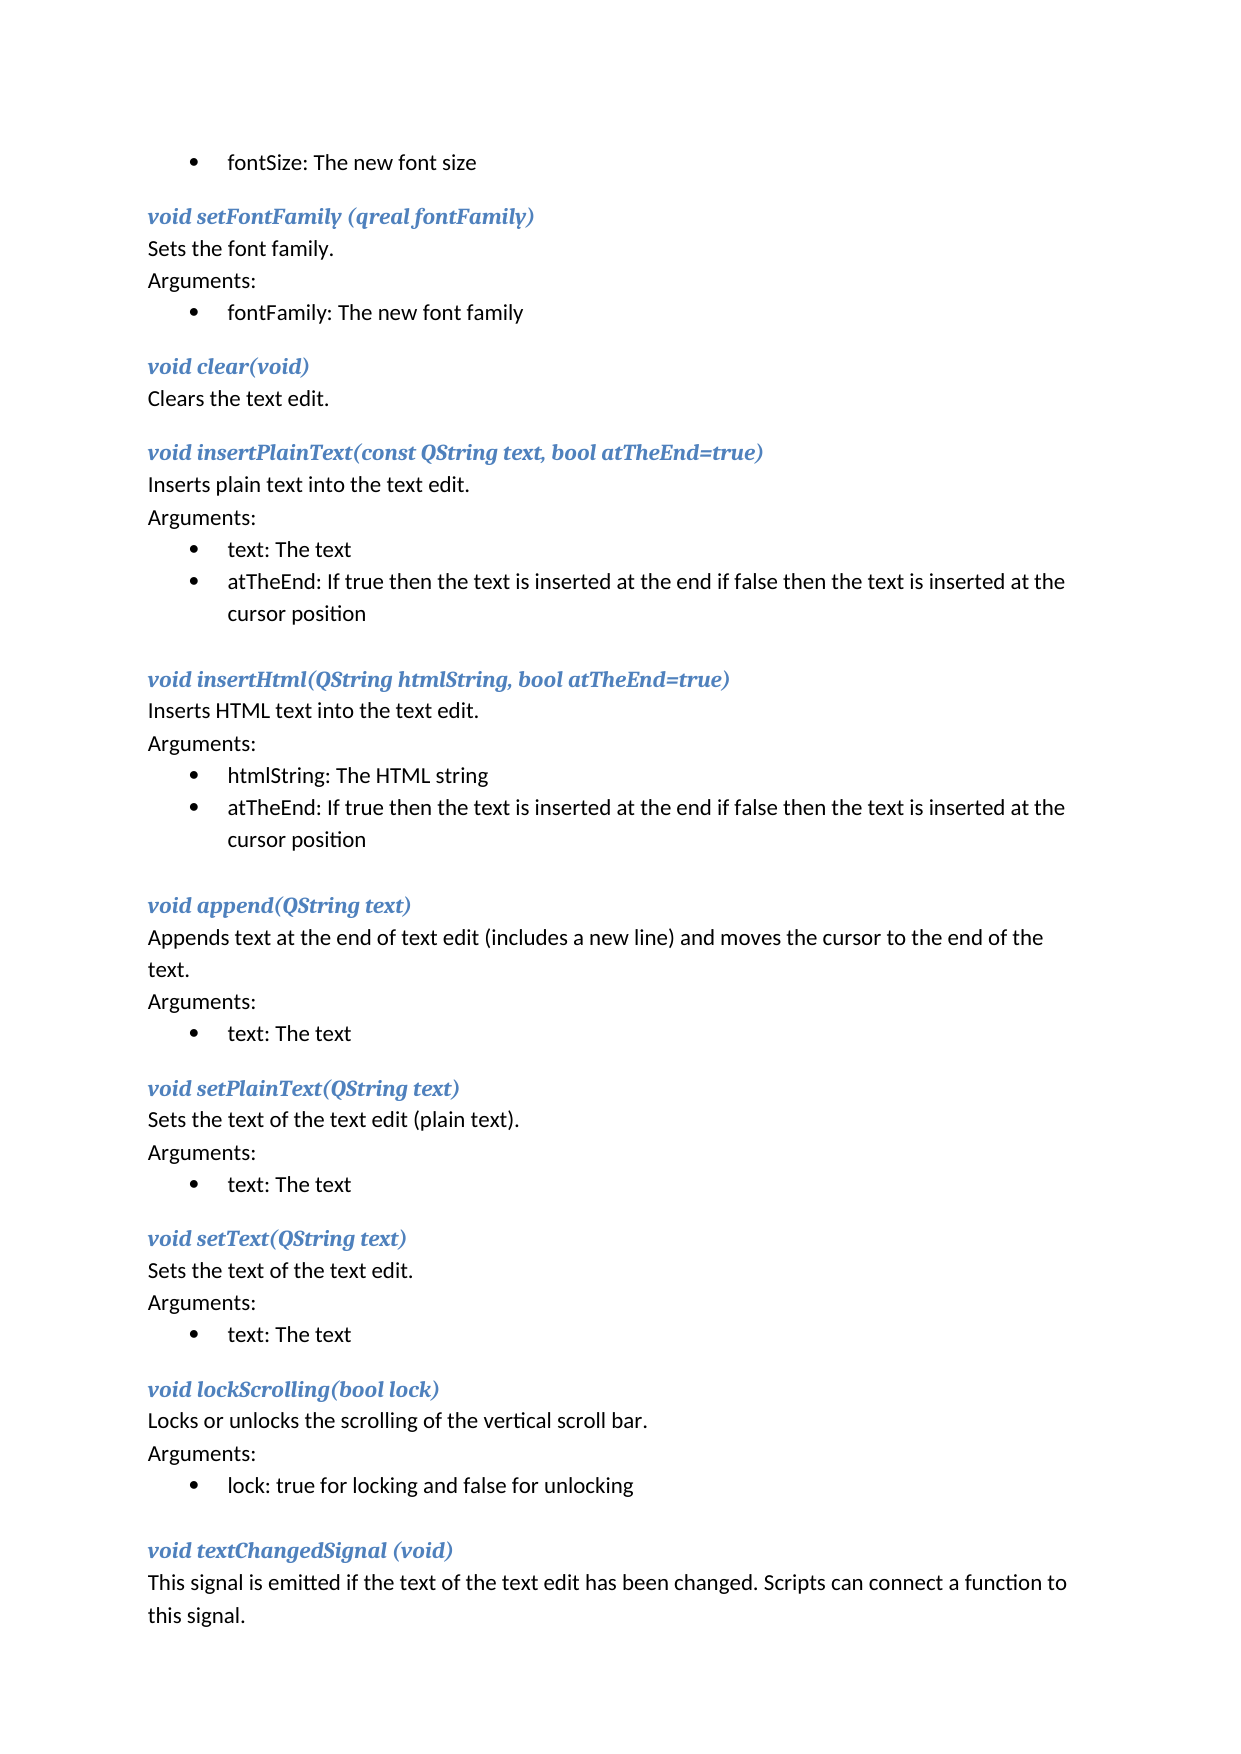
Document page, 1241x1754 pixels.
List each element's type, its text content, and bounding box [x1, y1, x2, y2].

subtitle void clear(void) [148, 354, 1093, 380]
text Arguments: [148, 1138, 1093, 1166]
list htmlString: The HTML string [190, 761, 1093, 789]
subtitle void setFontFamily (qreal fontFamily) [148, 203, 1093, 230]
text Arguments: [148, 729, 1093, 757]
text Inserts plain text into the text edit. [148, 470, 1093, 498]
text Arguments: [148, 1288, 1093, 1316]
subtitle void setPlainText(QString text) [148, 1075, 1093, 1102]
text Arguments: [148, 1439, 1093, 1467]
text Inserts HTML text into the text edit. [148, 697, 1093, 725]
text Arguments: [148, 266, 1093, 294]
subtitle void insertPlainText(const QString text, bool atTheEnd=true) [148, 440, 1093, 467]
text Sets the text of the text edit. [148, 1256, 1093, 1284]
text Arguments: [148, 503, 1093, 531]
list fontFamily: The new font family [190, 298, 1093, 326]
list text: The text [190, 535, 1093, 563]
subtitle void lockScrolling(bool lock) [148, 1376, 1093, 1403]
text Sets the text of the text edit (plain text). [148, 1106, 1093, 1134]
list fontSize: The new font size [190, 148, 1093, 176]
subtitle void append(QString text) [148, 893, 1093, 919]
list atTheEnd: If true then the text is inserted at the end if false then the text is inserted at the cursor position [190, 793, 1093, 853]
text Sets the font family. [148, 234, 1093, 262]
text Clears the text edit. [148, 384, 1093, 412]
subtitle void setText(QString text) [148, 1226, 1093, 1252]
list atTheEnd: If true then the text is inserted at the end if false then the text is inserted at the cursor position [190, 567, 1093, 627]
subtitle void insertHtml(QString htmlString, bool atTheEnd=true) [148, 666, 1093, 693]
list text: The text [190, 1170, 1093, 1198]
subtitle void textChangedSignal (void) [148, 1538, 1093, 1565]
text This signal is emitted if the text of the text edit has been changed. Scripts can connect a function to this signal. [148, 1568, 1093, 1629]
text Locks or unlocks the scrolling of the vertical scroll bar. [148, 1407, 1093, 1435]
list text: The text [190, 1019, 1093, 1047]
text Appends text at the end of text edit (includes a new line) and moves the cursor to the end of the text. [148, 923, 1093, 983]
list text: The text [190, 1321, 1093, 1348]
list lock: true for locking and false for unlocking [190, 1471, 1093, 1499]
text Arguments: [148, 987, 1093, 1015]
